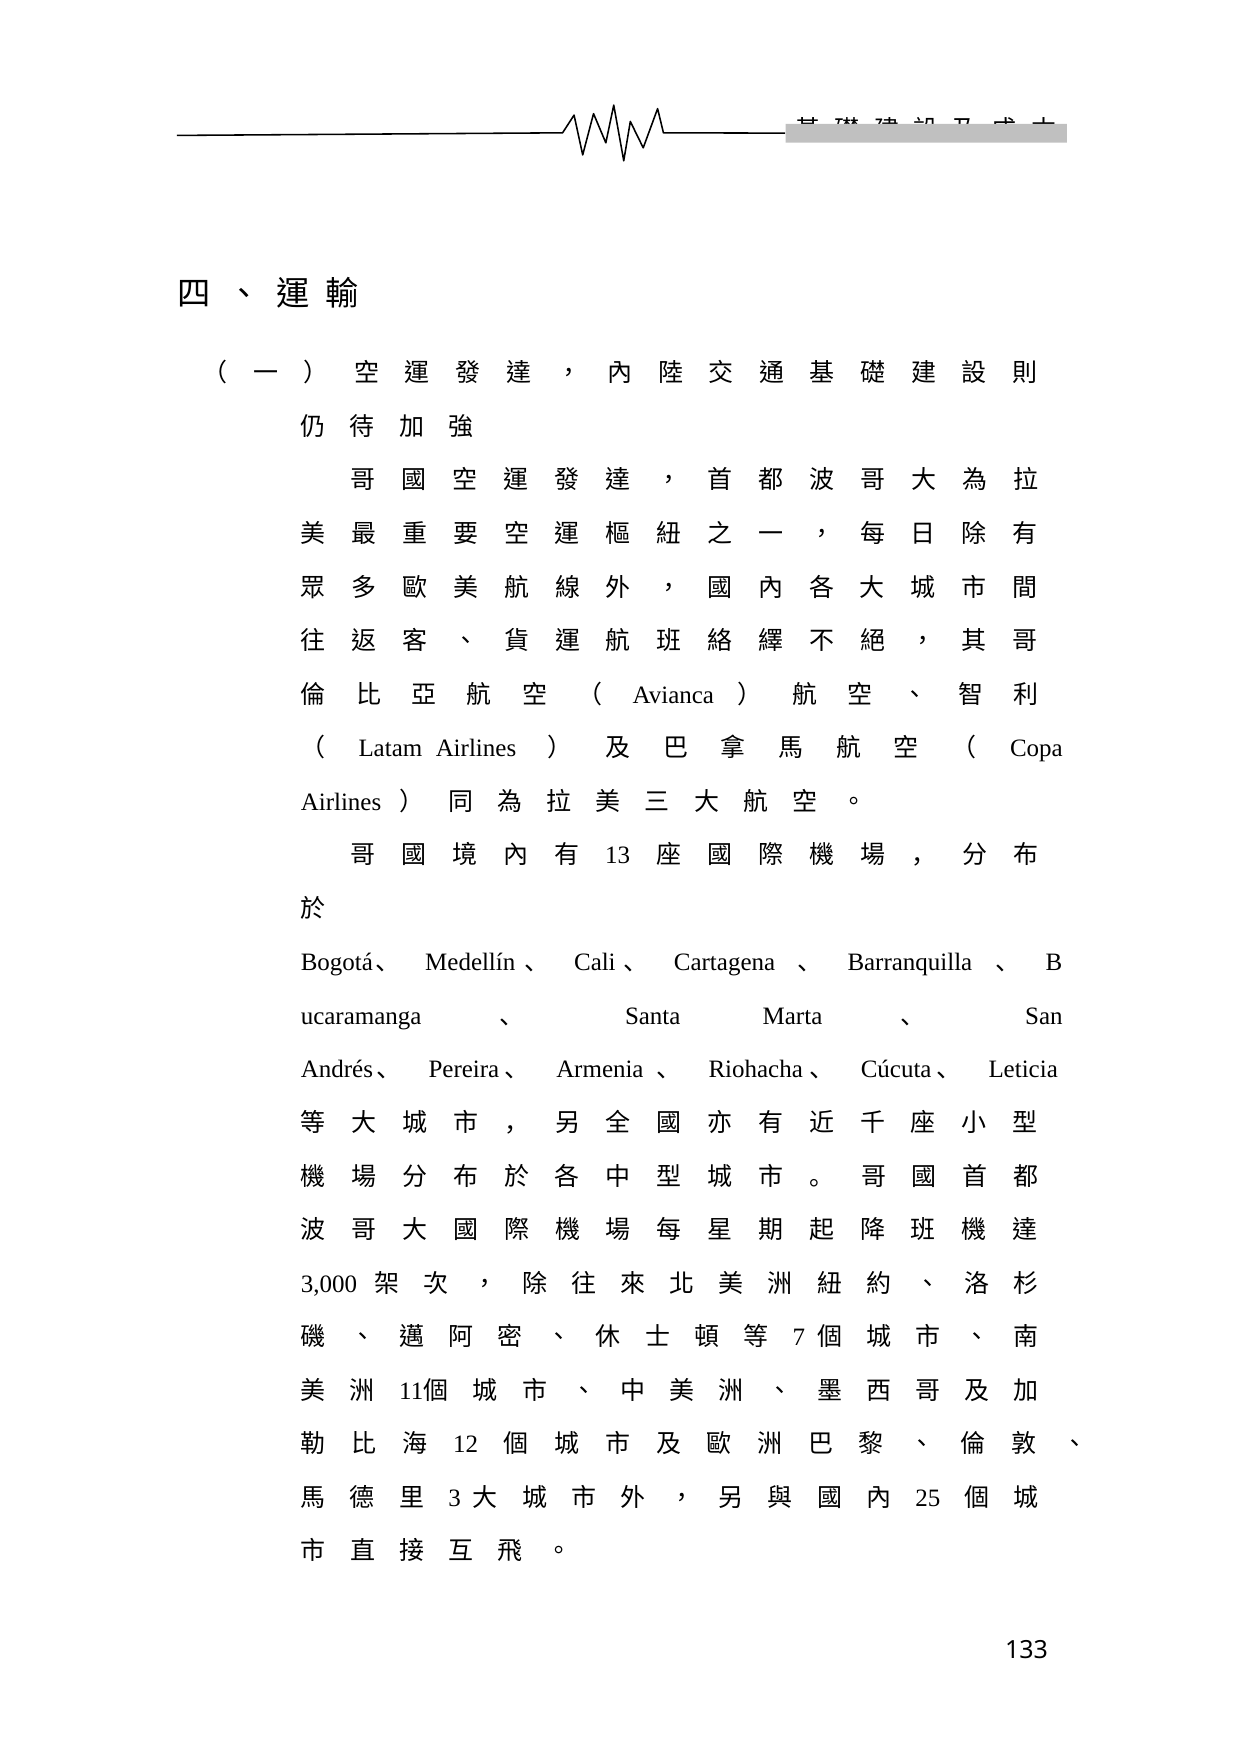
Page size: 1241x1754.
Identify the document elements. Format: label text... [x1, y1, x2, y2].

text （一）空運發達，內陸交通基礎建設則仍待加強 [202, 344, 1063, 451]
text 哥國空運發達，首都波哥大為拉美最重要空運樞紐之一，每日除有眾多歐美航線外，國內各大城市間往返客、貨運航班絡繹不絕，其哥倫比亞航空（Avianca）航空、智利（Latam Airlines）及巴拿馬航空（Copa Airlines）同為拉美三大航空。 [276, 451, 1063, 826]
text 四、運輸 [178, 264, 1063, 317]
text 哥國境內有13座國際機場，分布於Bogotá、Medellín、Cali、Cartagena、Barranquilla、Bucaramanga、Santa Marta、San Andrés、Pereira、Armenia、Riohacha、Cúcuta、Leticia等大城市，另全國亦有近千座小型機場分布於各中型城市。哥國首都波哥大國際機場每星期起降班機達3,000架次，除往來北美洲紐約、洛杉磯、邁阿密、休士頓等7個城市、南美洲11個城市、中美洲、墨西哥及加勒比海12個城市及歐洲巴黎、倫敦、馬德里3大城市外，另與國內25個城市直接互飛。 [276, 826, 1063, 1576]
